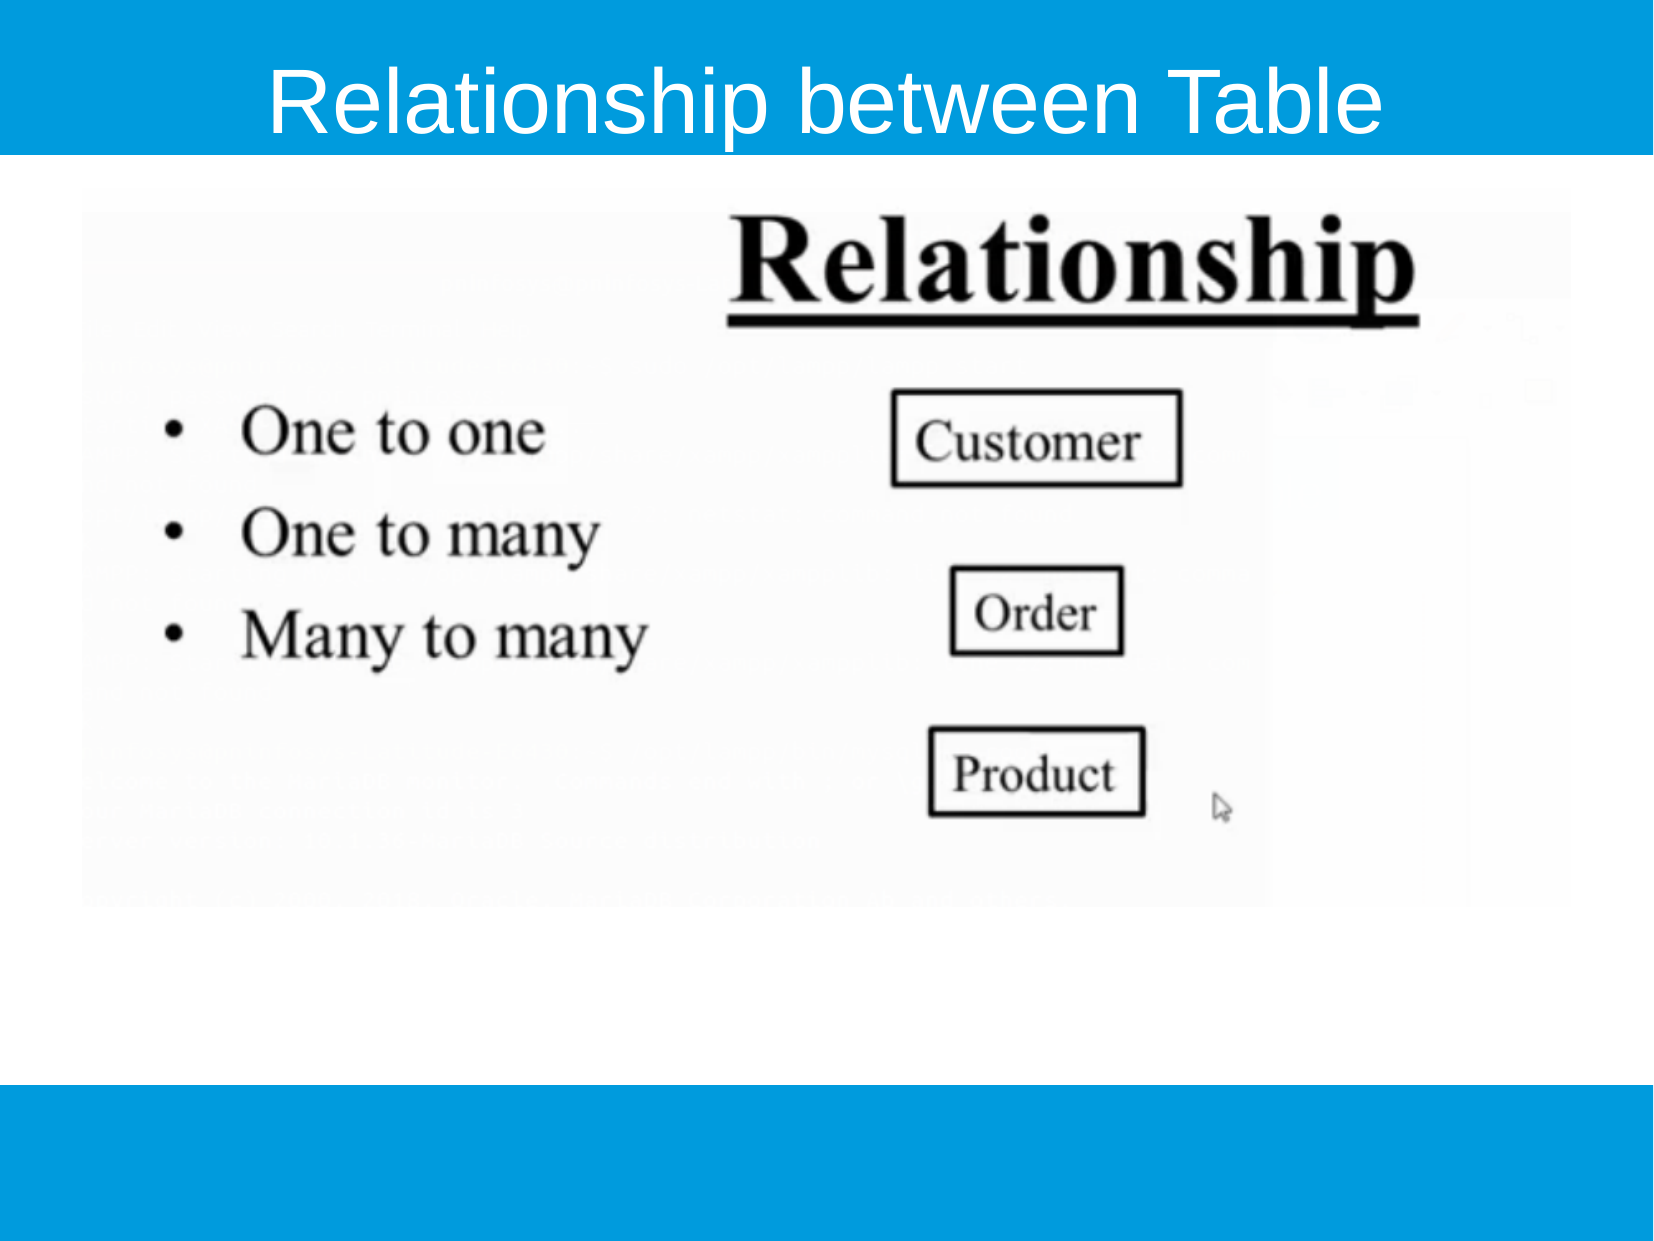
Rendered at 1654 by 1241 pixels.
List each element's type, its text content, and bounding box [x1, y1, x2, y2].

title Relationship between Table [82, 49, 1571, 155]
picture [82, 188, 1571, 907]
